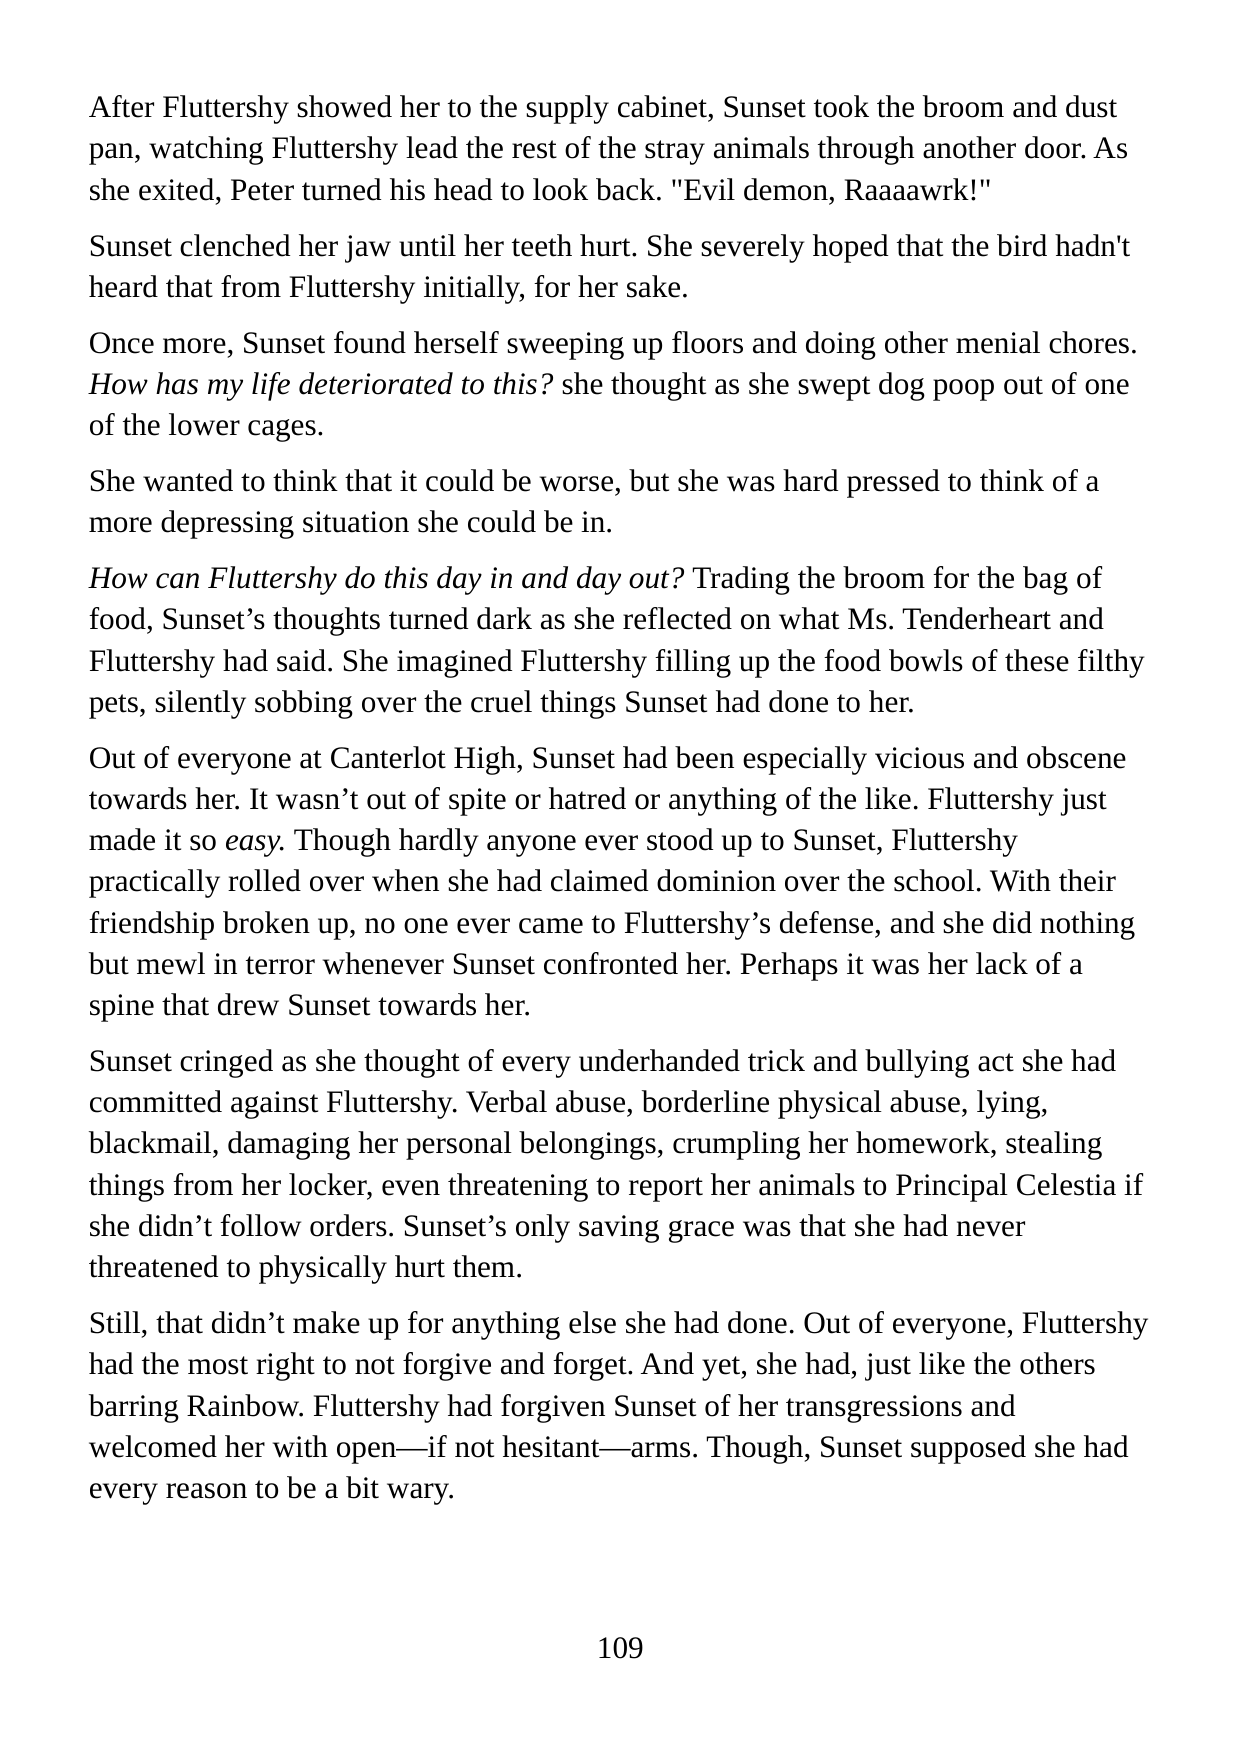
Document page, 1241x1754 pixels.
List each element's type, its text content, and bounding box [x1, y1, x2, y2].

text How can Fluttershy do this day in and day out? Trading the broom for the bag of food, Sunset’s thoughts turned dark as she reflected on what Ms. Tenderheart and Fluttershy had said. She imagined Fluttershy filling up the food bowls of these filthy pets, silently sobbing over the cruel things Sunset had done to her. [88, 559, 1152, 719]
text Once more, Sunset found herself sweeping up floors and doing other menial chores. How has my life deteriorated to this? she thought as she swept dog poop out of one of the lower cages. [88, 324, 1152, 442]
text Out of everyone at Canterlot High, Sunset had been especially vicious and obscene towards her. It wasn’t out of spite or hatred or anything of the like. Fluttershy just made it so easy. Though hardly anyone ever stood up to Sunset, Fluttershy practically rolled over when she had claimed dominion over the school. With their friendship broken up, no one ever came to Fluttershy’s defense, and she did nothing but mewl in terror whenever Sunset confronted her. Perhaps it was her lack of a spine that drew Sunset towards her. [88, 739, 1152, 1022]
text Sunset clenched her jaw until her teeth hurt. She severely hoped that the bird hadn't heard that from Fluttershy initially, for her sake. [88, 227, 1152, 304]
text Still, that didn’t make up for anything else she had done. Out of everyone, Fluttershy had the most right to not forgive and forget. And yet, she had, just like the others barring Rainbow. Fluttershy had forgiven Sunset of her transgressions and welcomed her with open—if not hesitant—arms. Though, Sunset supposed she had every reason to be a bit wary. [88, 1304, 1152, 1505]
text After Fluttershy showed her to the supply cabinet, Sunset took the broom and dust pan, watching Fluttershy lead the rest of the stray animals through another door. As she exited, Peter turned his head to look back. "Evil demon, Raaaawrk!" [88, 88, 1152, 207]
text Sunset cringed as she thought of every underhanded trick and bullying act she had committed against Fluttershy. Verbal abuse, borderline physical abuse, lying, blackmail, damaging her personal belongings, crumpling her homework, stealing things from her locker, even threatening to report her animals to Principal Celestia if she didn’t follow orders. Sunset’s only saving grace was that she had never threatened to physically hurt them. [88, 1042, 1152, 1284]
text She wanted to think that it could be worse, but she was hard pressed to think of a more depressing situation she could be in. [88, 462, 1152, 539]
